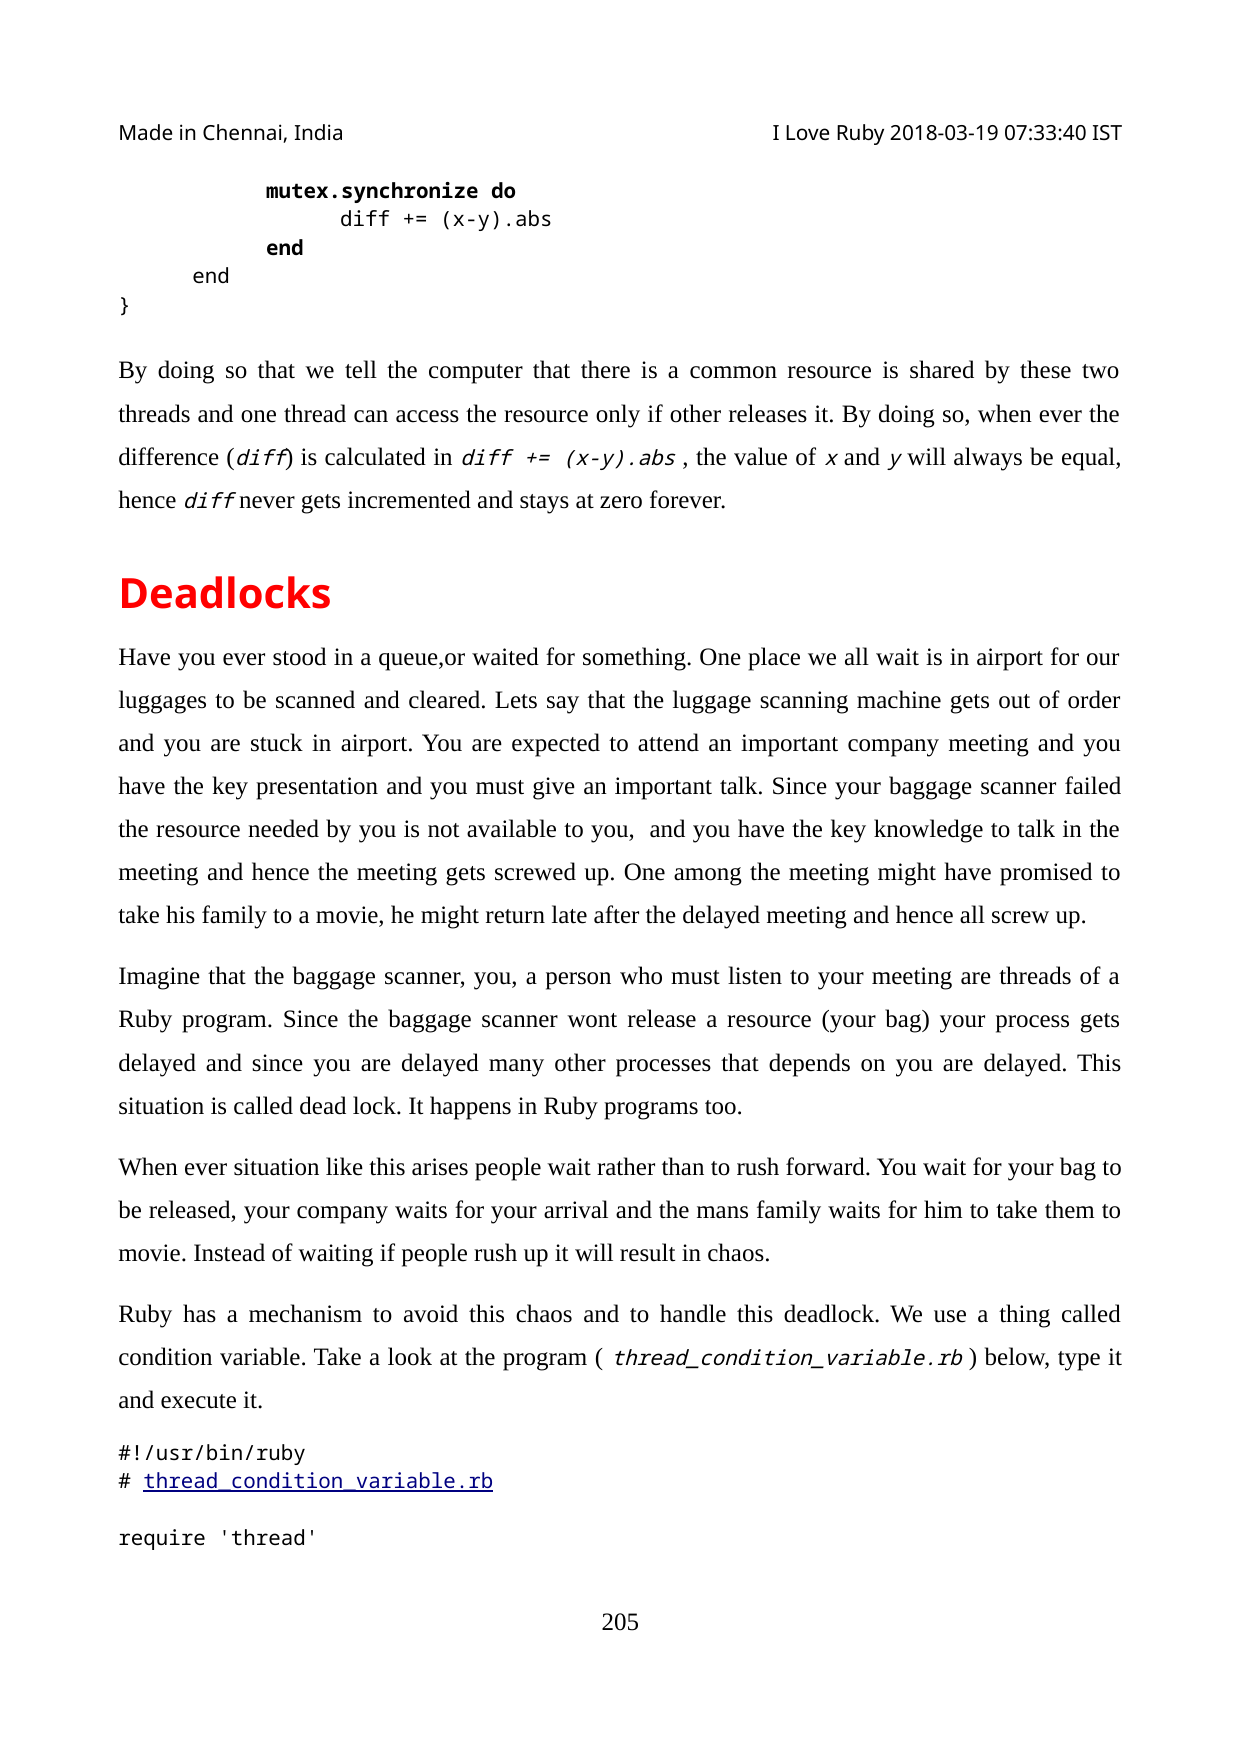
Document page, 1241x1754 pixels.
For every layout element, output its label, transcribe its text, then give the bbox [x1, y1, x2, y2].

subtitle Deadlocks [118, 564, 1122, 620]
text require 'thread' [118, 1523, 1122, 1551]
text #!/usr/bin/ruby [118, 1438, 1122, 1466]
text mutex.synchronize do [118, 176, 1122, 204]
text diff += (x-y).abs [118, 204, 1122, 233]
text When ever situation like this arises people wait rather than to rush forward. You wait for your bag to be released, your company waits for your arrival and the mans family waits for him to take them to movie. Instead of waiting if people rush up it will result in chaos. [118, 1152, 1122, 1267]
text # thread_condition_variable.rb [118, 1466, 1122, 1494]
text By doing so that we tell the computer that there is a common resource is shared by these two threads and one thread can access the resource only if other releases it. By doing so, when ever the difference (diff) is calculated in diff += (x-y).abs , the value of x and y will always be equal, hence diff never gets incremented and stays at zero forever. [118, 356, 1122, 515]
text Imagine that the baggage scanner, you, a person who must listen to your meeting are threads of a Ruby program. Since the baggage scanner wont release a resource (your bag) your process gets delayed and since you are delayed many other processes that depends on you are delayed. This situation is called dead lock. It happens in Ruby programs too. [118, 961, 1122, 1119]
text Ruby has a mechanism to avoid this chaos and to handle this deadlock. We use a thing called condition variable. Take a look at the program ( thread_condition_variable.rb ) below, type it and execute it. [118, 1299, 1122, 1414]
text Have you ever stood in a queue,or waited for something. One place we all wait is in airport for our luggages to be scanned and cleared. Lets say that the luggage scanning machine gets out of order and you are stuck in airport. You are expected to attend an important company meeting and you have the key presentation and you must give an important talk. Since your baggage scanner failed the resource needed by you is not available to you, and you have the key knowledge to talk in the meeting and hence the meeting gets screwed up. One among the meeting might have promised to take his family to a movie, he might return late after the delayed meeting and hence all screw up. [118, 642, 1122, 929]
text end [118, 261, 1122, 290]
text end [118, 233, 1122, 261]
text } [118, 290, 1122, 318]
